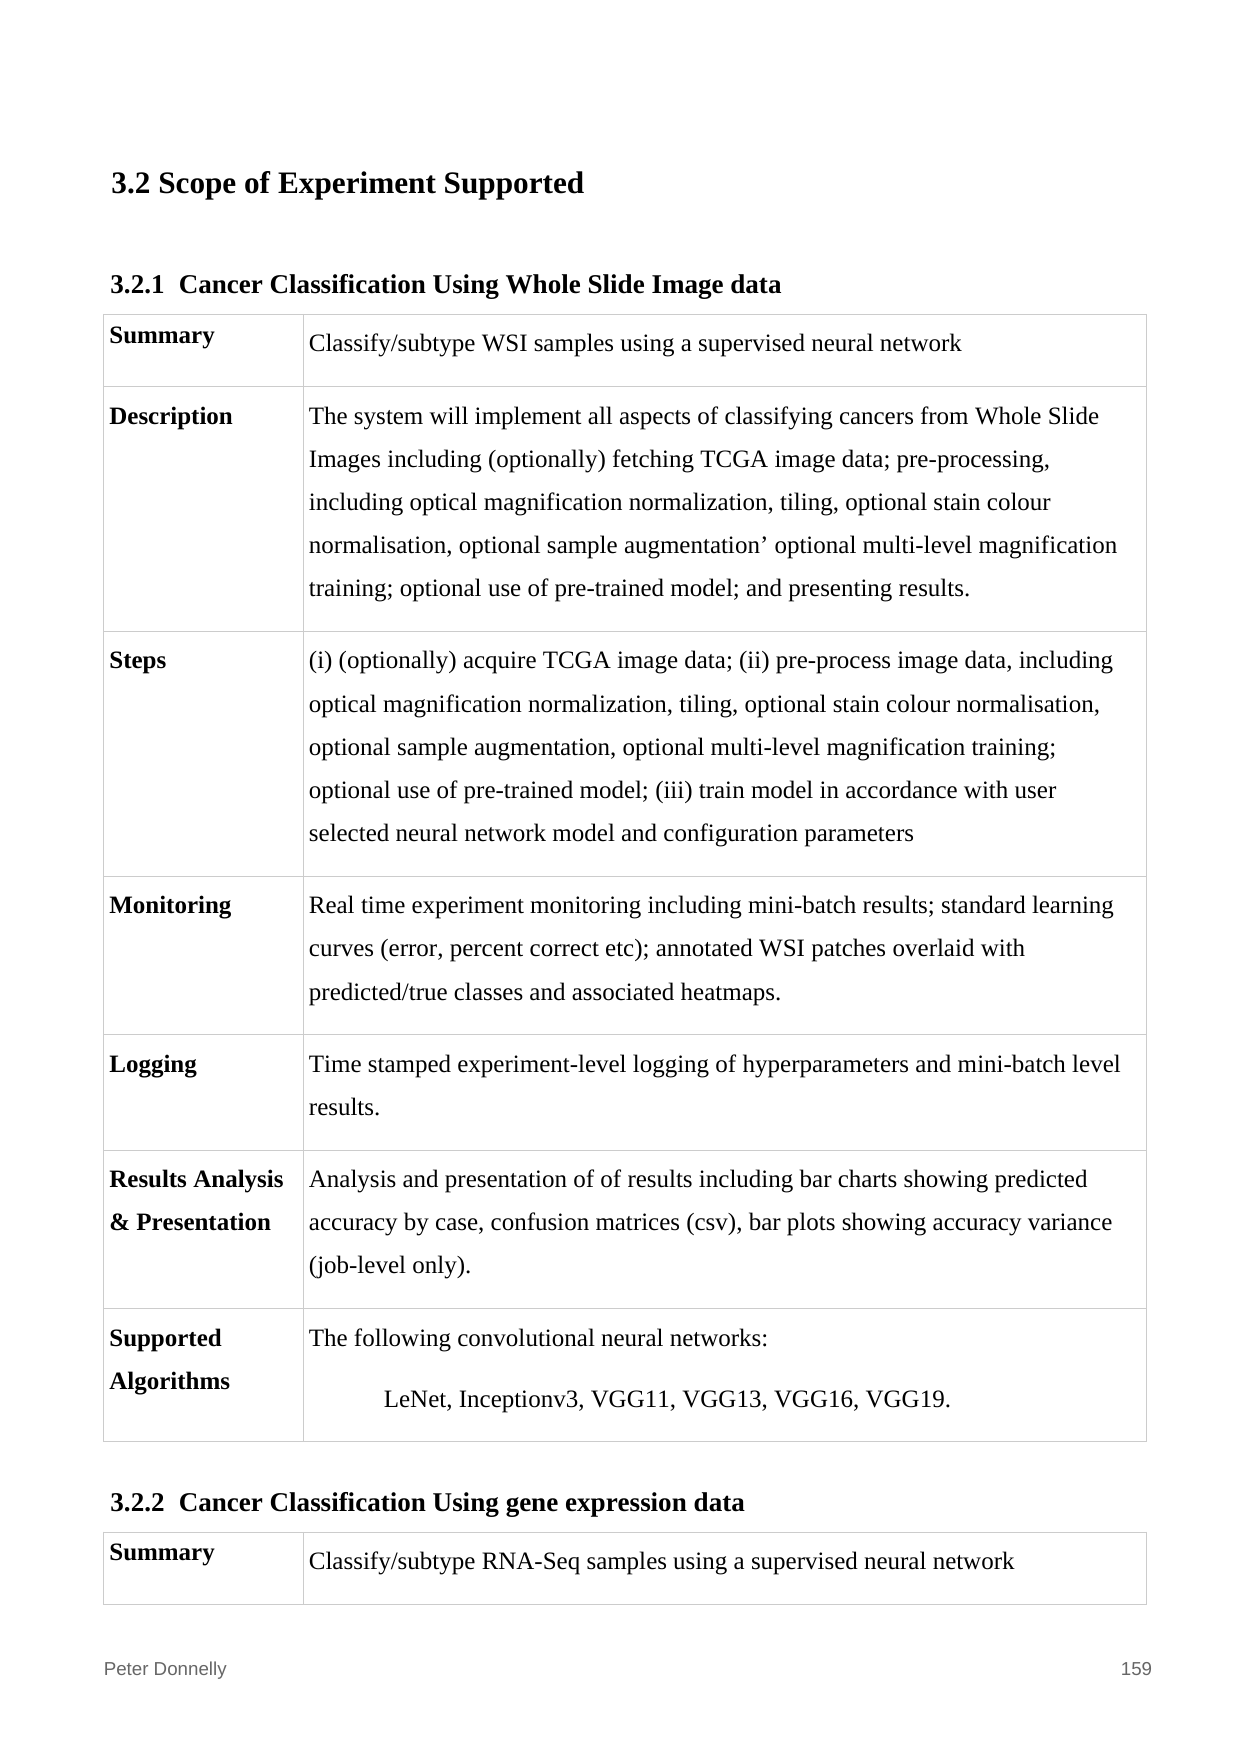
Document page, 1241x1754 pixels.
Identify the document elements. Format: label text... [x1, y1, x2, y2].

table_cell Real time experiment monitoring including mini-batch results; standard learning curves (error, percent correct etc); annotated WSI patches overlaid with predicted/true classes and associated heatmaps. [304, 877, 1146, 1034]
table_cell Time stamped experiment-level logging of hyperparameters and mini-batch level results. [304, 1035, 1146, 1150]
table_header Summary [104, 315, 303, 386]
table_header Classify/subtype RNA-Seq samples using a supervised neural network [304, 1533, 1146, 1604]
table_cell Monitoring [104, 877, 303, 1034]
table_cell Steps [104, 632, 303, 876]
subtitle Cancer Classification Using Whole Slide Image data [103, 268, 1146, 299]
table_cell Description [104, 387, 303, 631]
table_cell Analysis and presentation of of results including bar charts showing predicted accuracy by case, confusion matrices (csv), bar plots showing accuracy variance (job-level only). [304, 1151, 1146, 1308]
table_cell The system will implement all aspects of classifying cancers from Whole Slide Images including (optionally) fetching TCGA image data; pre-processing, including optical magnification normalization, tiling, optional stain colour normalisation, optional sample augmentation’ optional multi-level magnification training; optional use of pre-trained model; and presenting results. [304, 387, 1146, 631]
table_header Classify/subtype WSI samples using a supervised neural network [304, 315, 1146, 386]
table_cell Logging [104, 1035, 303, 1150]
table_header Summary [104, 1533, 303, 1604]
subtitle Scope of Experiment Supported [103, 164, 1146, 200]
subtitle Cancer Classification Using gene expression data [103, 1486, 1146, 1517]
table_cell (i) (optionally) acquire TCGA image data; (ii) pre-process image data, including optical magnification normalization, tiling, optional stain colour normalisation, optional sample augmentation, optional multi-level magnification training; optional use of pre-trained model; (iii) train model in accordance with user selected neural network model and configuration parameters [304, 632, 1146, 876]
table_cell The following convolutional neural networks: LeNet, Inceptionv3, VGG11, VGG13, VGG16, VGG19. [304, 1309, 1146, 1441]
table_cell Supported Algorithms [104, 1309, 303, 1441]
table_cell Results Analysis & Presentation [104, 1151, 303, 1308]
